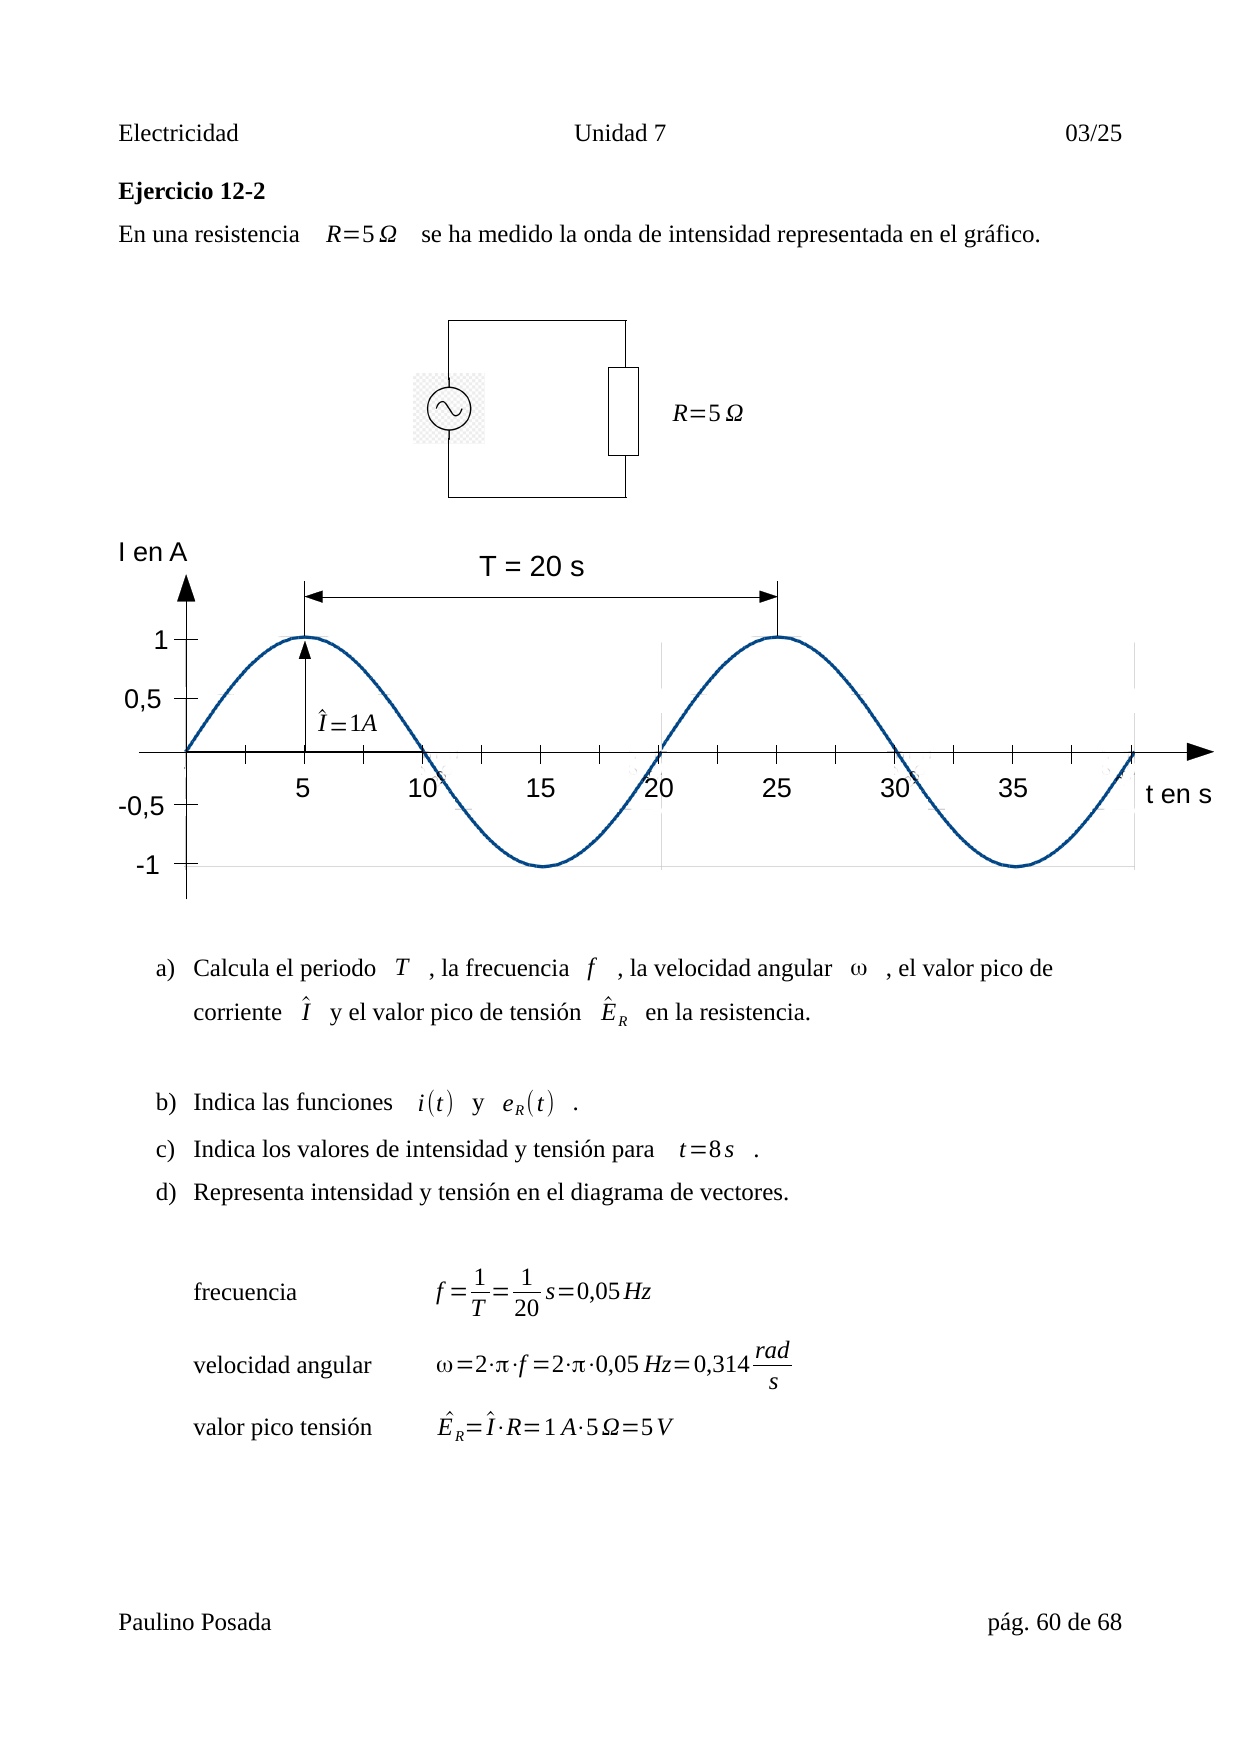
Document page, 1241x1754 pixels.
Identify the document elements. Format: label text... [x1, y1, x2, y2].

text frecuencia [118, 1263, 1122, 1322]
list Indica las funciones y. [156, 1087, 1122, 1120]
text velocidad angular [118, 1337, 1122, 1396]
text En una resistencia se ha medido la onda de intensidad representada en el gráfico. [118, 219, 1122, 248]
list Indica los valores de intensidad y tensión para . [156, 1134, 1122, 1163]
picture [413, 373, 485, 444]
text valor pico tensión [118, 1410, 1122, 1444]
picture [187, 753, 1135, 870]
list Calcula el periodo, la frecuencia, la velocidad angular, el valor pico de corrientey el valor pico de tensiónen la resistencia. [156, 953, 1122, 1030]
picture [187, 633, 1135, 752]
list Representa intensidad y tensión en el diagrama de vectores. [156, 1177, 1122, 1206]
text Ejercicio 12-2 [118, 176, 1122, 205]
